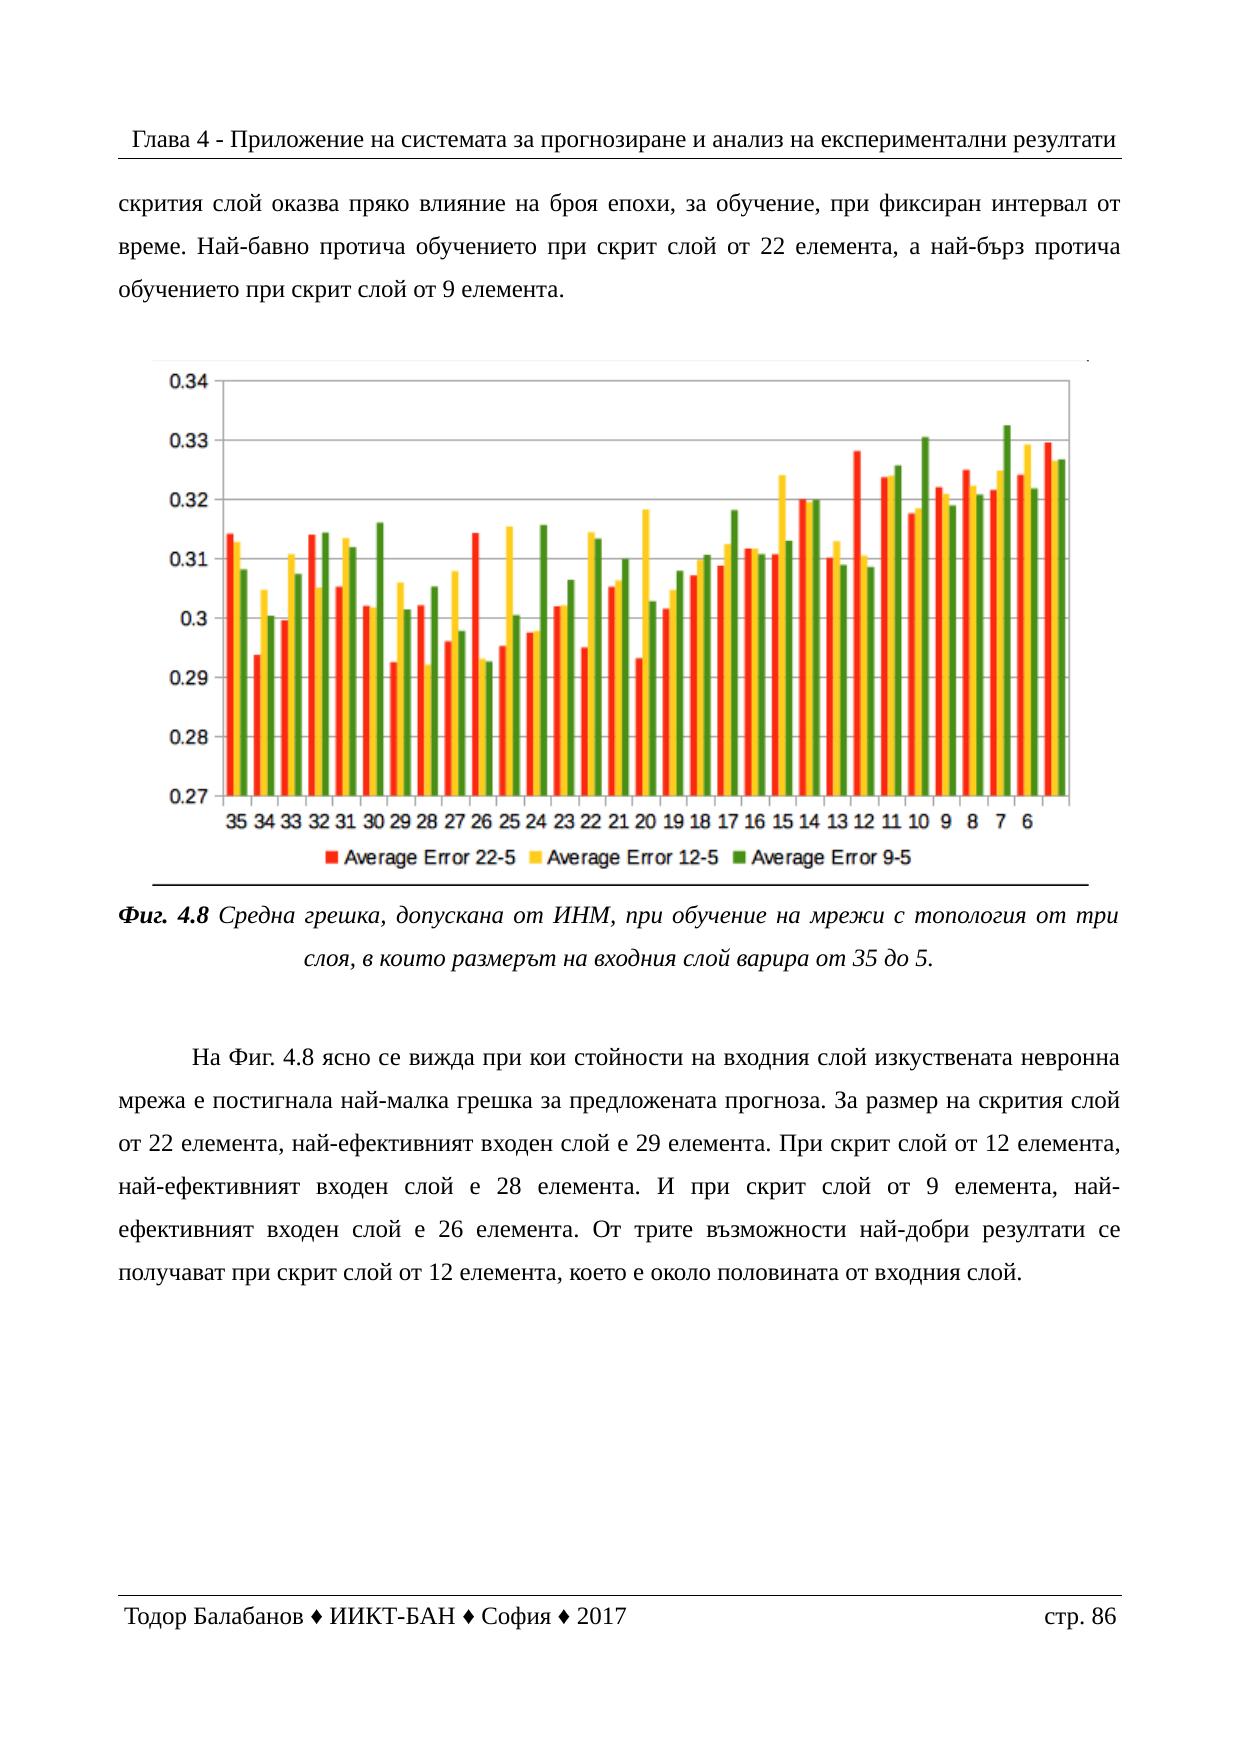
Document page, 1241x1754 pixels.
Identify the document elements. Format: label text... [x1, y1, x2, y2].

text Фиг. 4.8 Средна грешка, допускана от ИНМ, при обучение на мрежи с топология от три слоя, в които размерът на входния слой варира от 35 до 5. [118, 886, 1122, 972]
picture [151, 360, 1089, 886]
text На Фиг. 4.8 ясно се вижда при кои стойности на входния слой изкуствената невронна мрежа е постигнала най-малка грешка за предложената прогноза. За размер на скрития слой от 22 елемента, най-ефективният входен слой е 29 елемента. При скрит слой от 12 елемента, най-ефективният входен слой е 28 елемента. И при скрит слой от 9 елемента, най-ефективният входен слой е 26 елемента. От трите възможности най-добри резултати се получават при скрит слой от 12 елемента, което е около половината от входния слой. [118, 1042, 1122, 1286]
text скрития слой оказва пряко влияние на броя епохи, за обучение, при фиксиран интервал от време. Най-бавно протича обучението при скрит слой от 22 елемента, а най-бърз протича обучението при скрит слой от 9 елемента. [118, 188, 1122, 303]
